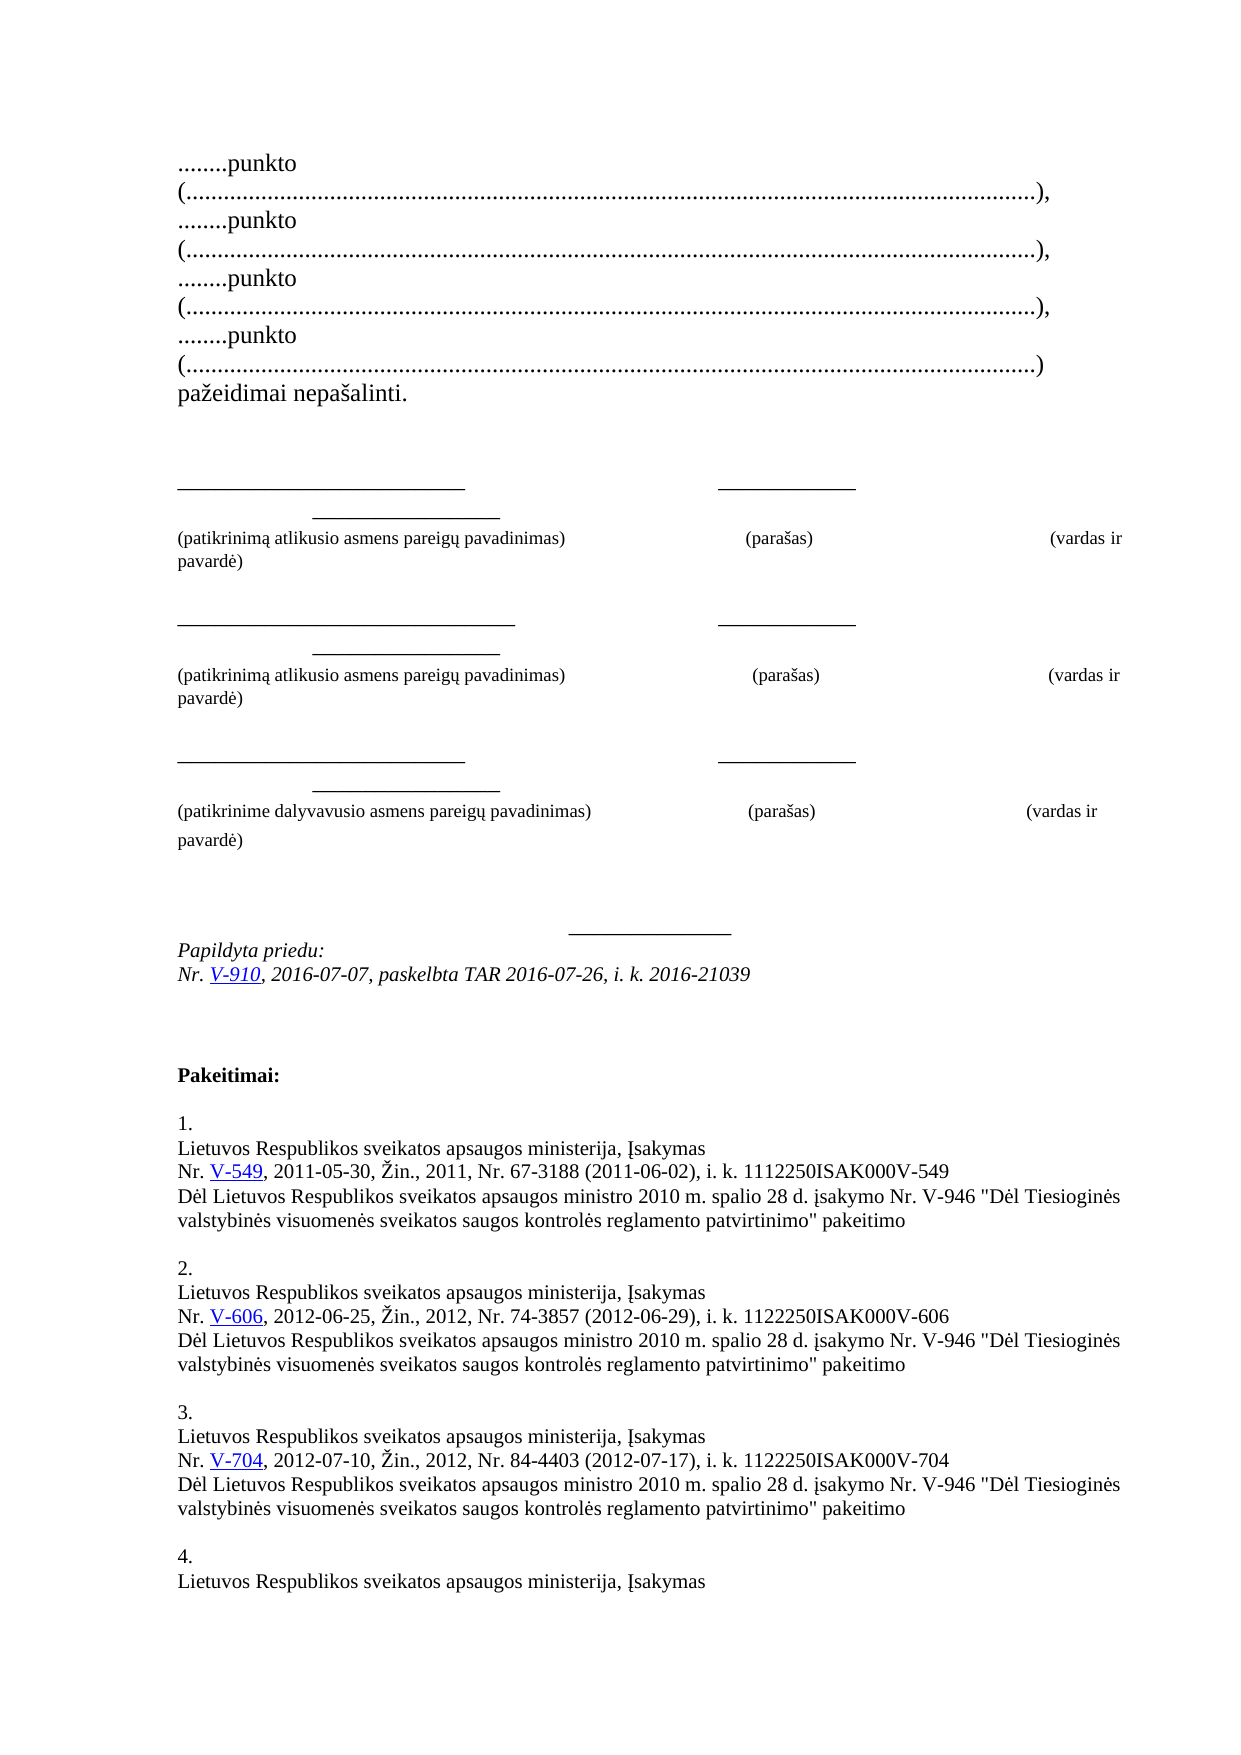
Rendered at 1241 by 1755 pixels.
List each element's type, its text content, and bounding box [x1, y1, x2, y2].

text 3. [177, 1400, 1122, 1424]
text 2. [177, 1256, 1122, 1280]
text ........punkto (........................................................................................................................................), [177, 263, 1122, 320]
text Pakeitimai: [177, 1063, 1122, 1087]
text Lietuvos Respublikos sveikatos apsaugos ministerija, Įsakymas [177, 1135, 1122, 1159]
text (patikrinimą atlikusio asmens pareigų pavadinimas) (parašas) (vardas ir pavardė) [177, 521, 1122, 572]
text Dėl Lietuvos Respublikos sveikatos apsaugos ministro 2010 m. spalio 28 d. įsakymo Nr. V-946 "Dėl Tiesioginės valstybinės visuomenės sveikatos saugos kontrolės reglamento patvirtinimo" pakeitimo [177, 1472, 1122, 1520]
text Dėl Lietuvos Respublikos sveikatos apsaugos ministro 2010 m. spalio 28 d. įsakymo Nr. V-946 "Dėl Tiesioginės valstybinės visuomenės sveikatos saugos kontrolės reglamento patvirtinimo" pakeitimo [177, 1183, 1122, 1232]
text Nr. V-549, 2011-05-30, Žin., 2011, Nr. 67-3188 (2011-06-02), i. k. 1112250ISAK000V-549 [177, 1159, 1122, 1183]
text ........punkto (........................................................................................................................................), [177, 148, 1122, 205]
text ___________________________ ___________ _______________ [177, 600, 1122, 658]
text Lietuvos Respublikos sveikatos apsaugos ministerija, Įsakymas [177, 1424, 1122, 1448]
text Lietuvos Respublikos sveikatos apsaugos ministerija, Įsakymas [177, 1568, 1122, 1593]
text Dėl Lietuvos Respublikos sveikatos apsaugos ministro 2010 m. spalio 28 d. įsakymo Nr. V-946 "Dėl Tiesioginės valstybinės visuomenės sveikatos saugos kontrolės reglamento patvirtinimo" pakeitimo [177, 1328, 1122, 1376]
text _______________________ ___________ _______________ [177, 737, 1122, 794]
text Papildyta priedu: [177, 938, 1122, 962]
text Nr. V-704, 2012-07-10, Žin., 2012, Nr. 84-4403 (2012-07-17), i. k. 1122250ISAK000V-704 [177, 1448, 1122, 1472]
text Nr. V-910, 2016-07-07, paskelbta TAR 2016-07-26, i. k. 2016-21039 [177, 962, 1122, 986]
text Lietuvos Respublikos sveikatos apsaugos ministerija, Įsakymas [177, 1280, 1122, 1304]
text 1. [177, 1111, 1122, 1135]
text ........punkto (........................................................................................................................................), [177, 205, 1122, 263]
text _____________ [177, 909, 1122, 938]
text 4. [177, 1544, 1122, 1568]
text (patikrinimą atlikusio asmens pareigų pavadinimas) (parašas) (vardas ir pavardė) [177, 658, 1122, 708]
text _______________________ ___________ _______________ [177, 464, 1122, 521]
text Nr. V-606, 2012-06-25, Žin., 2012, Nr. 74-3857 (2012-06-29), i. k. 1122250ISAK000V-606 [177, 1304, 1122, 1328]
text (patikrinime dalyvavusio asmens pareigų pavadinimas) (parašas) (vardas ir pavardė) [177, 794, 1122, 852]
text ........punkto (........................................................................................................................................) pažeidimai nepašalinti. [177, 320, 1122, 406]
